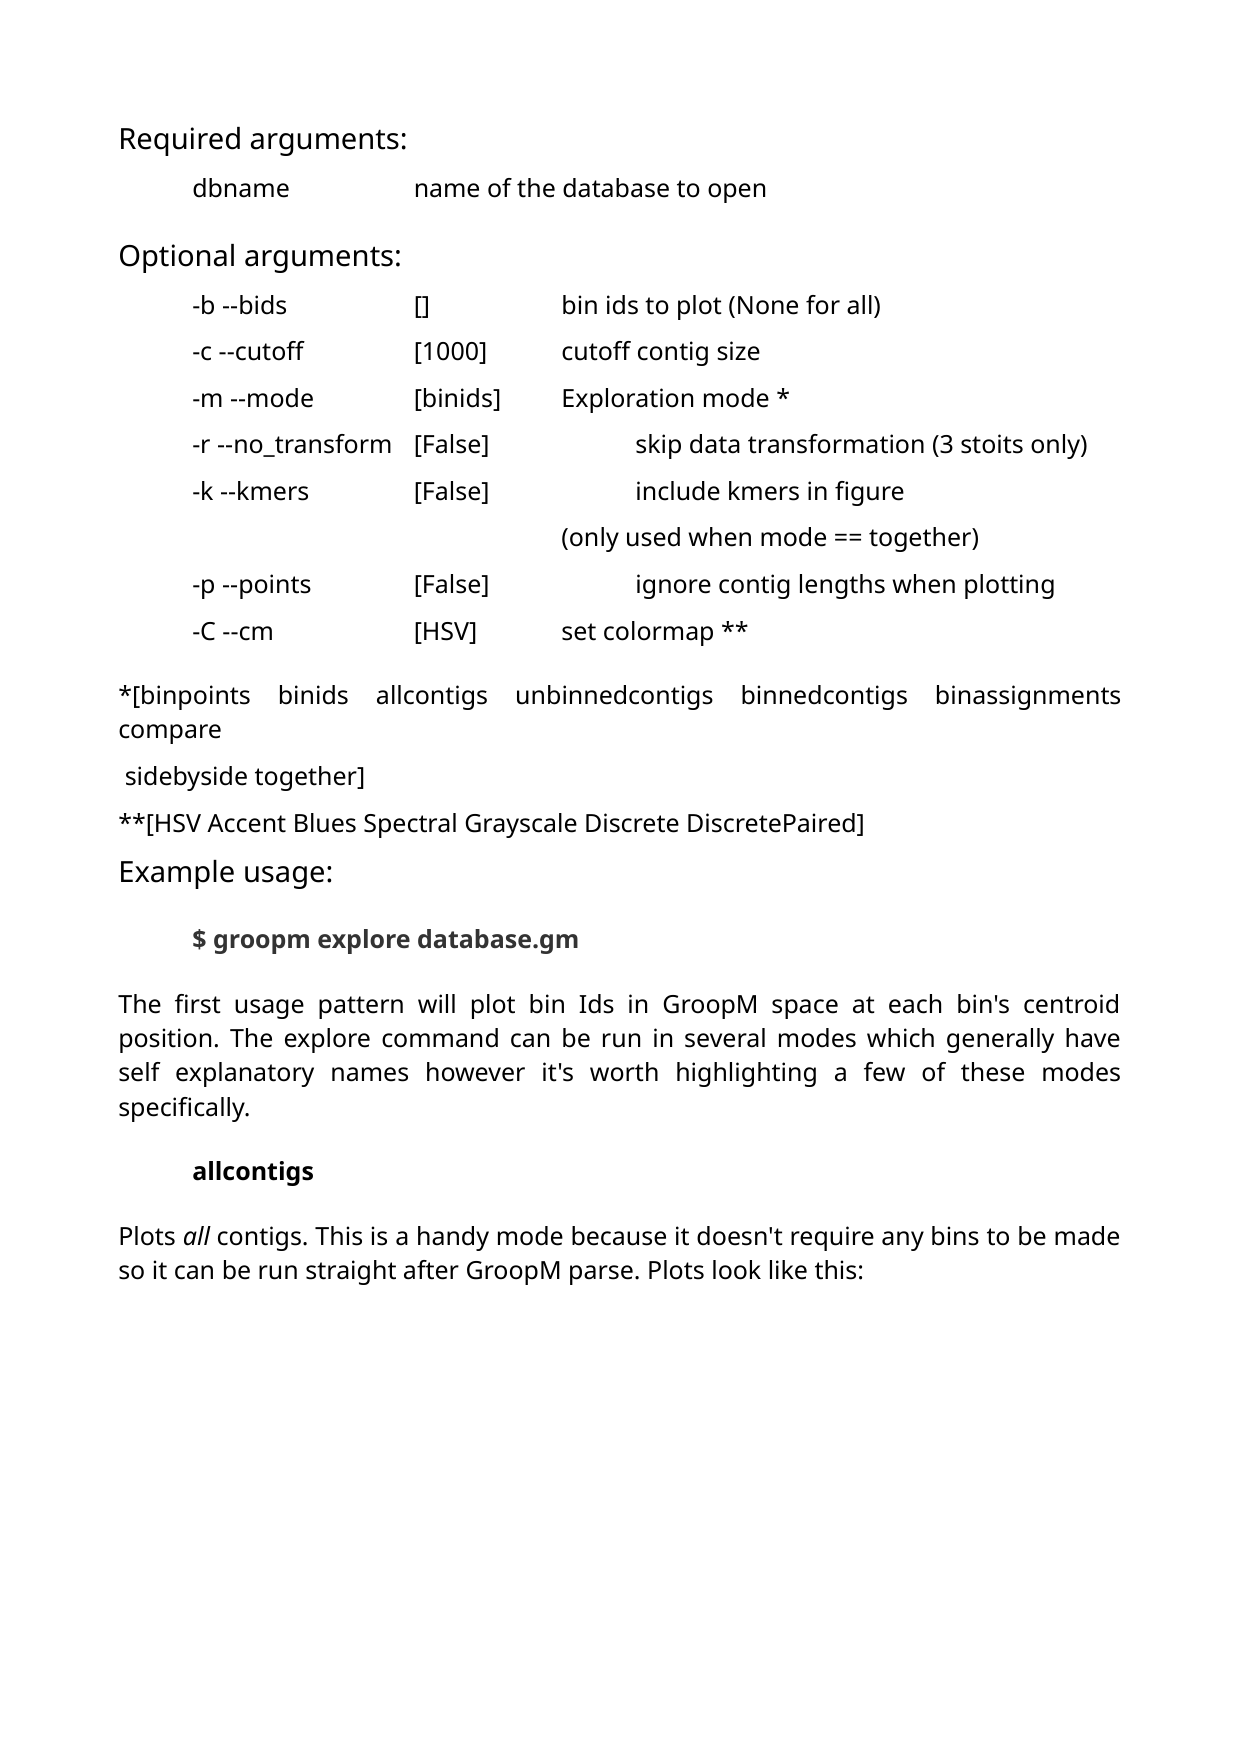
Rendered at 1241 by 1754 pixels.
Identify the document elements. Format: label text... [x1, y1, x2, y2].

text -p --points [False] ignore contig lengths when plotting [118, 567, 1122, 601]
text -k --kmers [False] include kmers in figure [118, 473, 1122, 508]
text The first usage pattern will plot bin Ids in GroopM space at each bin's centroid position. The explore command can be run in several modes which generally have self explanatory names however it's worth highlighting a few of these modes specifically. [118, 987, 1122, 1123]
text -C --cm [HSV] set colormap ** [118, 613, 1122, 647]
text Plots all contigs. This is a handy mode because it doesn't require any bins to be made so it can be run straight after GroopM parse. Plots look like this: [118, 1219, 1122, 1287]
text allcontigs [118, 1154, 1122, 1188]
text Optional arguments: [118, 235, 1122, 275]
text (only used when mode == together) [118, 520, 1122, 554]
text -m --mode [binids] Exploration mode * [118, 380, 1122, 414]
text *[binpoints binids allcontigs unbinnedcontigs binnedcontigs binassignments compare [118, 678, 1122, 746]
text Example usage: [118, 852, 1122, 891]
text sidebyside together] [118, 759, 1122, 793]
text **[HSV Accent Blues Spectral Grayscale Discrete DiscretePaired] [118, 805, 1122, 839]
text dbname name of the database to open [118, 170, 1122, 204]
text -r --no_transform [False] skip data transformation (3 stoits only) [118, 427, 1122, 461]
text Required arguments: [118, 118, 1122, 158]
text -c --cutoff [1000] cutoff contig size [118, 334, 1122, 368]
text $ groopm explore database.gm [118, 922, 1122, 956]
text -b --bids [] bin ids to plot (None for all) [118, 287, 1122, 321]
